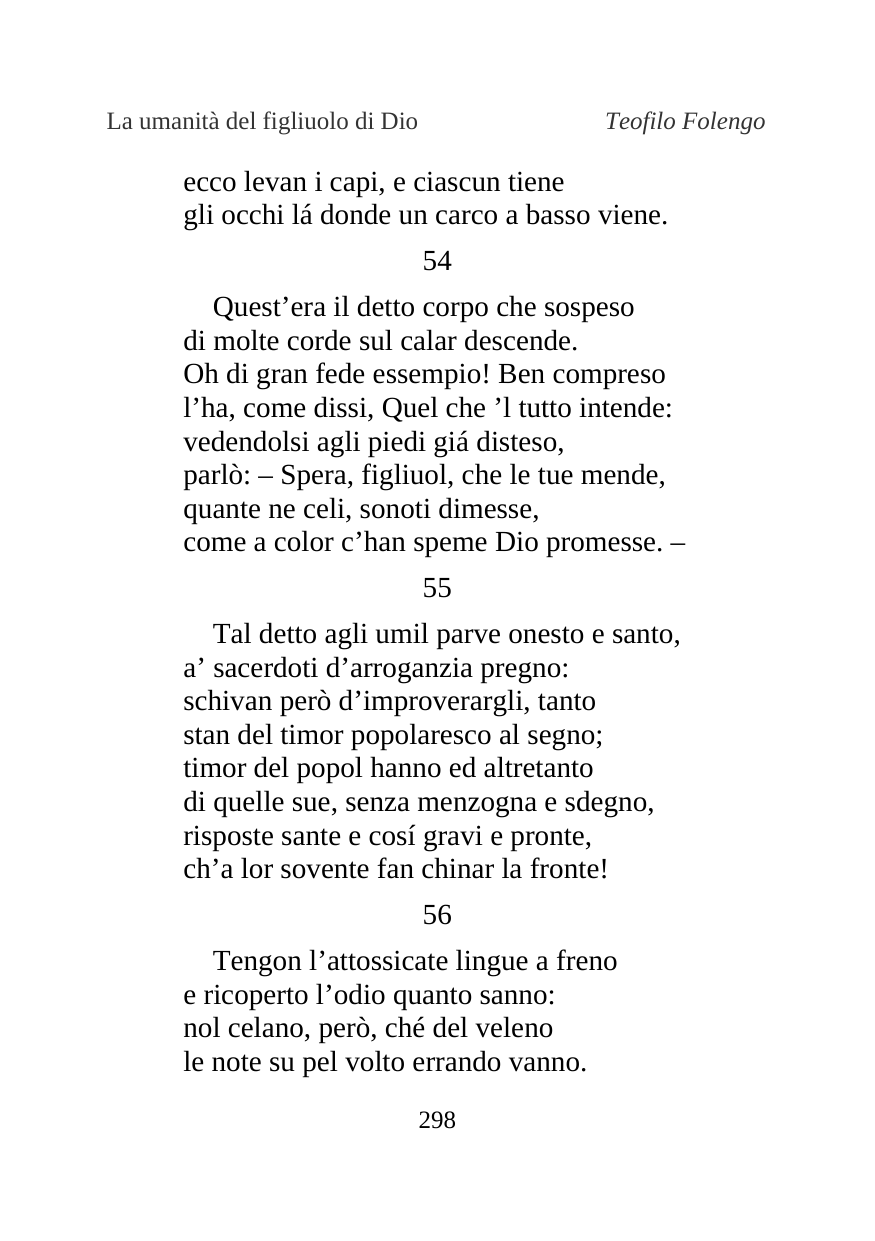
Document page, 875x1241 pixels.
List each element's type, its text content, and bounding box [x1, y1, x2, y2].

text Quest’era il detto corpo che sospeso di molte corde sul calar descende. Oh di gran fede essempio! Ben compreso l’ha, come dissi, Quel che ’l tutto intende: vedendolsi agli piedi giá disteso, parlò: – Spera, figliuol, che le tue mende, quante ne celi, sonoti dimesse, come a color c’han speme Dio promesse. – [183, 289, 768, 558]
text 54 [106, 243, 768, 277]
text ecco levan i capi, e ciascun tiene gli occhi lá donde un carco a basso viene. [183, 164, 768, 231]
text Tengon l’attossicate lingue a freno e ricoperto l’odio quanto sanno: nol celano, però, ché del veleno le note su pel volto errando vanno. [183, 943, 768, 1077]
text Tal detto agli umil parve onesto e santo, a’ sacerdoti d’arroganzia pregno: schivan però d’improverargli, tanto stan del timor popolaresco al segno; timor del popol hanno ed altretanto di quelle sue, senza menzogna e sdegno, risposte sante e cosí gravi e pronte, ch’a lor sovente fan chinar la fronte! [183, 616, 768, 885]
text 55 [106, 570, 768, 604]
text 56 [106, 897, 768, 931]
